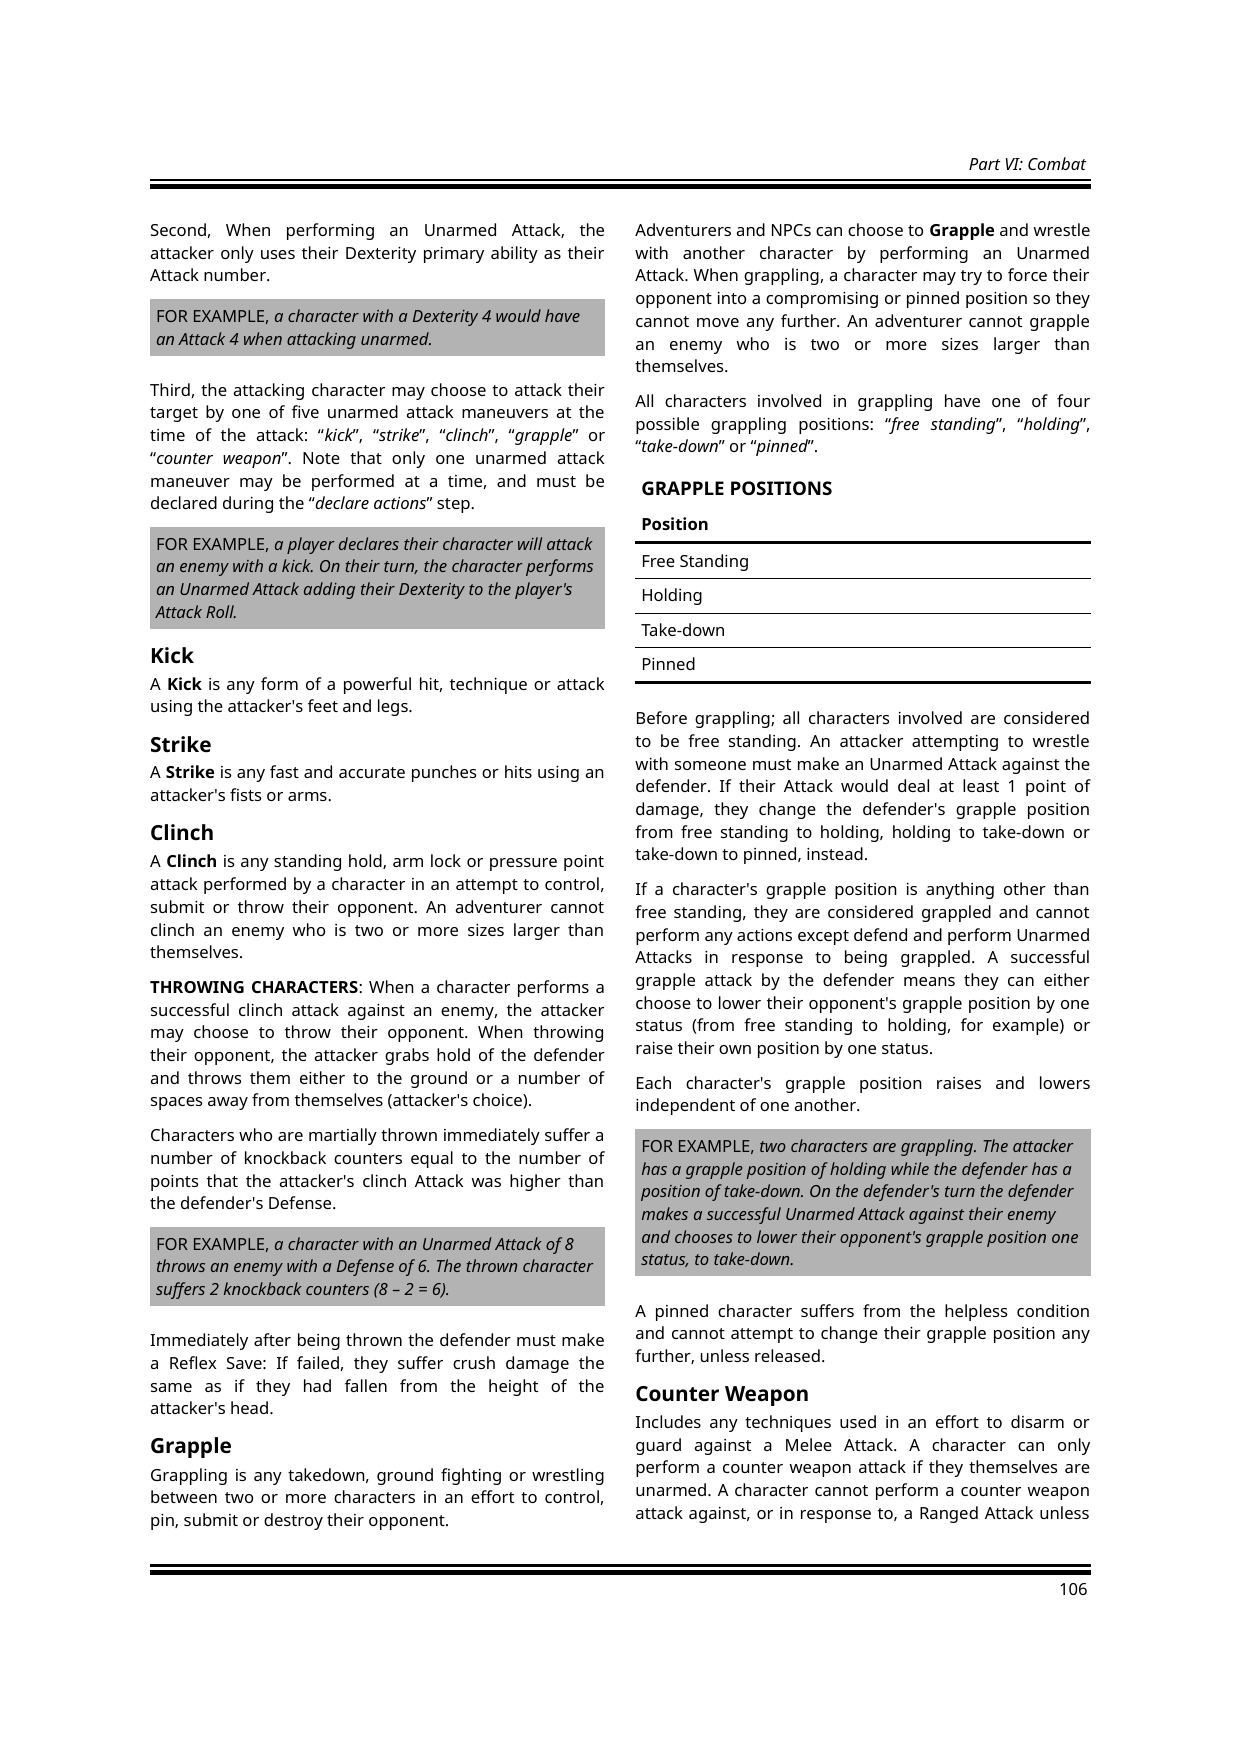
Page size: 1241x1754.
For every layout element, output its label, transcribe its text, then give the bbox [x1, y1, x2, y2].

table_header FOR EXAMPLE, a character with an Unarmed Attack of 8 throws an enemy with a Defense of 6. The thrown character suffers 2 knockback counters (8 – 2 = 6). [150, 1227, 605, 1306]
table_header Grapple Positions [635, 470, 1091, 507]
subtitle Kick [150, 641, 605, 669]
text Characters who are martially thrown immediately suffer a number of knockback counters equal to the number of points that the attacker's clinch Attack was higher than the defender's Defense. [150, 1124, 605, 1214]
subtitle Counter Weapon [635, 1379, 1091, 1408]
text Second, When performing an Unarmed Attack, the attacker only uses their Dexterity primary ability as their Attack number. [150, 219, 605, 287]
text A pinned character suffers from the helpless condition and cannot attempt to change their grapple position any further, unless released. [635, 1276, 1091, 1367]
table_header FOR EXAMPLE, a player declares their character will attack an enemy with a kick. On their turn, the character performs an Unarmed Attack adding their Dexterity to the player's Attack Roll. [150, 527, 605, 629]
text A Strike is any fast and accurate punches or hits using an attacker's fists or arms. [150, 761, 605, 807]
subtitle Clinch [150, 818, 605, 847]
text A Kick is any form of a powerful hit, technique or attack using the attacker's feet and legs. [150, 672, 605, 718]
text Immediately after being thrown the defender must make a Reflex Save: If failed, they suffer crush damage the same as if they had fallen from the height of the attacker's head. [150, 1306, 605, 1420]
table_cell Pinned [635, 648, 1091, 681]
text If a character's grapple position is anything other than free standing, they are considered grappled and cannot perform any actions except defend and perform Unarmed Attacks in response to being grappled. A successful grapple attack by the defender means they can either choose to lower their opponent's grapple position by one status (from free standing to holding, for example) or raise their own position by one status. [635, 878, 1091, 1059]
table_cell Position [635, 507, 1091, 541]
text Grappling is any takedown, ground fighting or wrestling between two or more characters in an effort to control, pin, submit or destroy their opponent. [150, 1463, 605, 1531]
text Each character's grapple position raises and lowers independent of one another. [635, 1071, 1091, 1117]
text Before grappling; all characters involved are considered to be free standing. An attacker attempting to wrestle with someone must make an Unarmed Attack against the defender. If their Attack would deal at least 1 point of damage, they change the defender's grapple position from free standing to holding, holding to take-down or take-down to pinned, instead. [635, 684, 1091, 866]
text THROWING CHARACTERS: When a character performs a successful clinch attack against an enemy, the attacker may choose to throw their opponent. When throwing their opponent, the attacker grabs hold of the defender and throws them either to the ground or a number of spaces away from themselves (attacker's choice). [150, 976, 605, 1112]
text Includes any techniques used in an effort to disarm or guard against a Melee Attack. A character can only perform a counter weapon attack if they themselves are unarmed. A character cannot perform a counter weapon attack against, or in response to, a Ranged Attack unless [635, 1411, 1091, 1524]
table_cell Free Standing [635, 544, 1091, 578]
table_cell Holding [635, 579, 1091, 612]
table_header FOR EXAMPLE, two characters are grappling. The attacker has a grapple position of holding while the defender has a position of take-down. On the defender's turn the defender makes a successful Unarmed Attack against their enemy and chooses to lower their opponent's grapple position one status, to take-down. [635, 1129, 1091, 1276]
text Third, the attacking character may choose to attack their target by one of five unarmed attack maneuvers at the time of the attack: “kick”, “strike”, “clinch”, “grapple” or “counter weapon”. Note that only one unarmed attack maneuver may be performed at a time, and must be declared during the “declare actions” step. [150, 356, 605, 514]
text Adventurers and NPCs can choose to Grapple and wrestle with another character by performing an Unarmed Attack. When grappling, a character may try to force their opponent into a compromising or pinned position so they cannot move any further. An adventurer cannot grapple an enemy who is two or more sizes larger than themselves. [635, 219, 1091, 378]
text A Clinch is any standing hold, arm lock or pressure point attack performed by a character in an attempt to control, submit or throw their opponent. An adventurer cannot clinch an enemy who is two or more sizes larger than themselves. [150, 850, 605, 963]
subtitle Grapple [150, 1432, 605, 1460]
table_cell Take-down [635, 614, 1091, 647]
table_header FOR EXAMPLE, a character with a Dexterity 4 would have an Attack 4 when attacking unarmed. [150, 299, 605, 356]
text All characters involved in grappling have one of four possible grappling positions: “free standing”, “holding”, “take-down” or “pinned”. [635, 389, 1091, 458]
subtitle Strike [150, 730, 605, 758]
